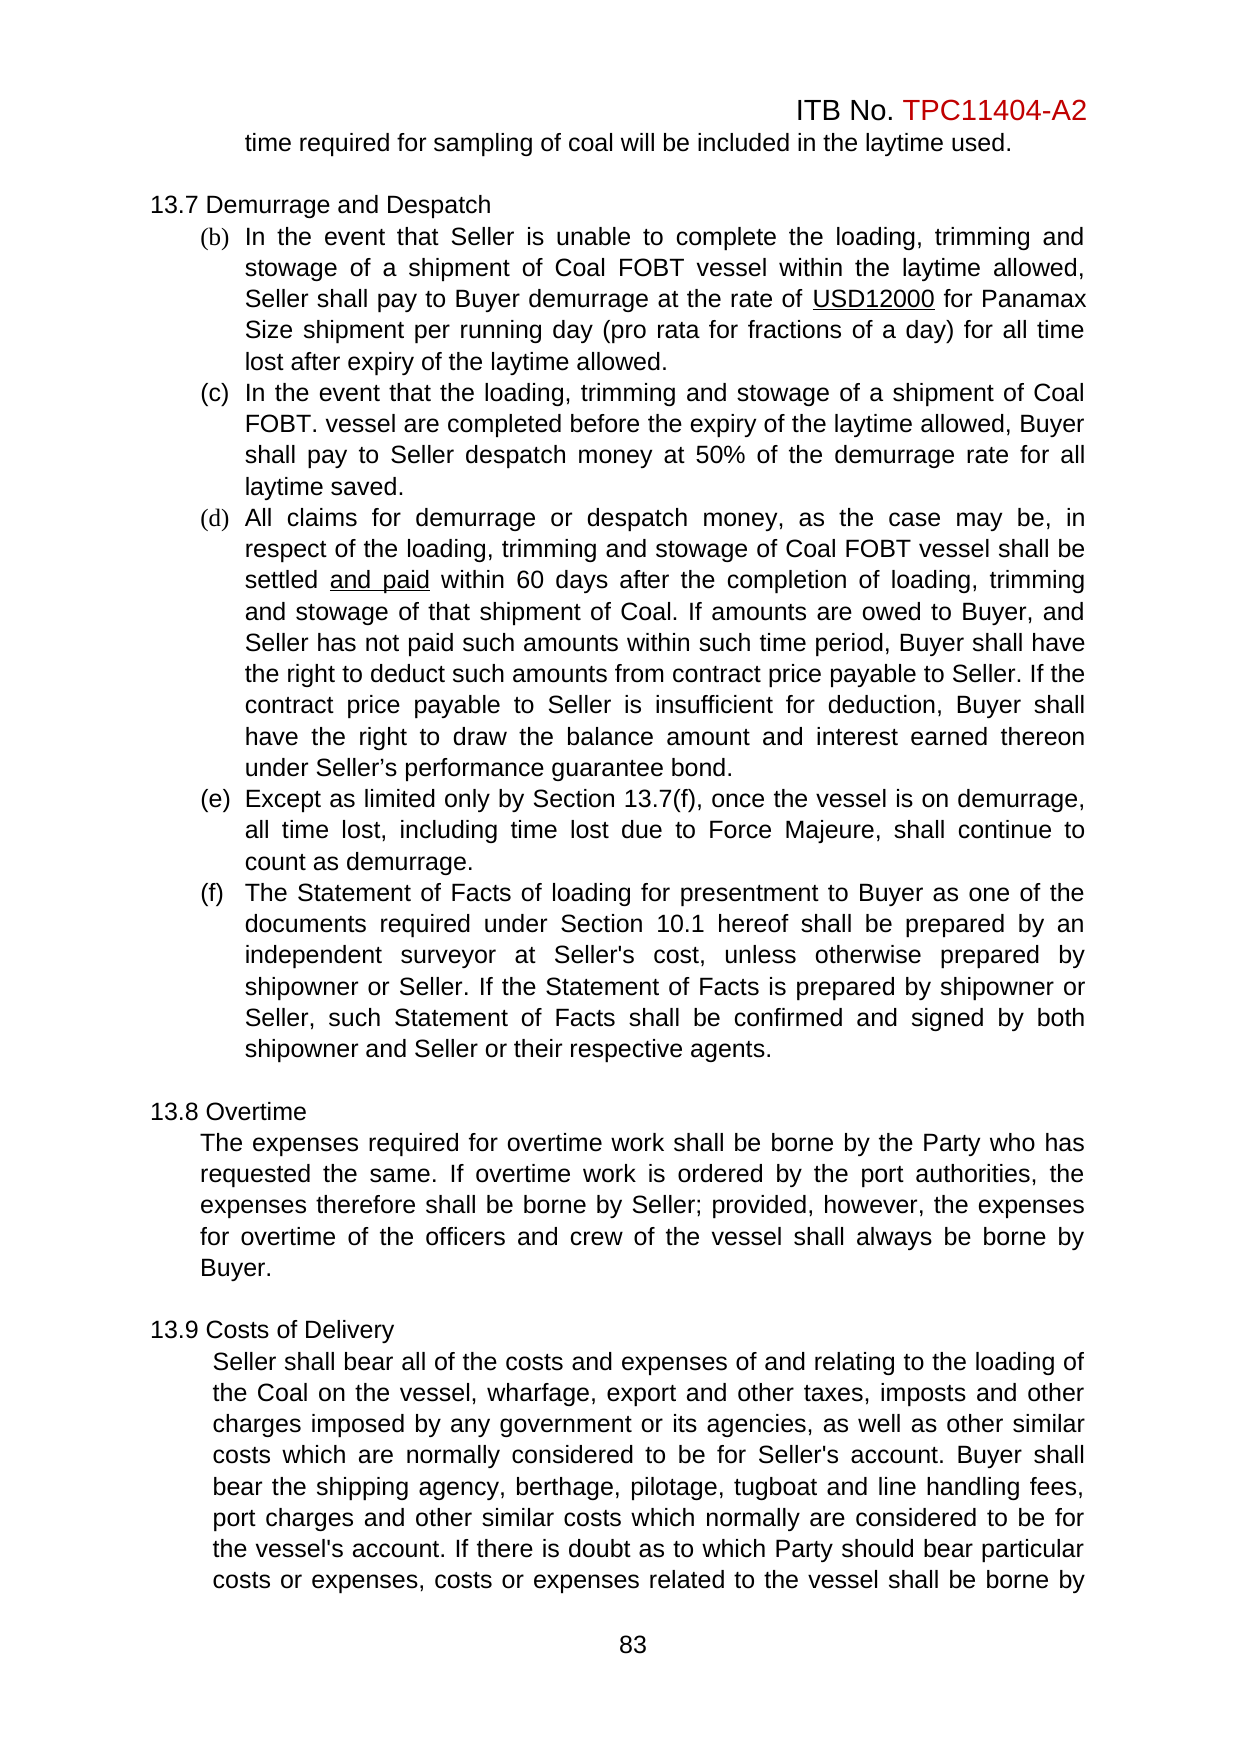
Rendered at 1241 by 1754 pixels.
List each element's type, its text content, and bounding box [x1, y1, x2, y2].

list The Statement of Facts of loading for presentment to Buyer as one of the documents required under Section 10.1 hereof shall be prepared by an independent surveyor at Seller's cost, unless otherwise prepared by shipowner or Seller. If the Statement of Facts is prepared by shipowner or Seller, such Statement of Facts shall be confirmed and signed by both shipowner and Seller or their respective agents. [200, 876, 1087, 1064]
text 13.7 Demurrage and Despatch [150, 189, 1086, 220]
text The expenses required for overtime work shall be borne by the Party who has requested the same. If overtime work is ordered by the port authorities, the expenses therefore shall be borne by Seller; provided, however, the expenses for overtime of the officers and crew of the vessel shall always be borne by Buyer. [200, 1126, 1087, 1282]
text 13.8 Overtime [150, 1095, 1087, 1126]
text 13.9 Costs of Delivery [150, 1314, 1086, 1345]
list In the event that the loading, trimming and stowage of a shipment of Coal FOBT. vessel are completed before the expiry of the laytime allowed, Buyer shall pay to Seller despatch money at 50% of the demurrage rate for all laytime saved. [200, 376, 1087, 501]
list In the event that Seller is unable to complete the loading, trimming and stowage of a shipment of Coal FOBT vessel within the laytime allowed, Seller shall pay to Buyer demurrage at the rate of USD12000 for Panamax Size shipment per running day (pro rata for fractions of a day) for all time lost after expiry of the laytime allowed. [200, 220, 1087, 376]
list time required for sampling of coal will be included in the laytime used. [200, 126, 1087, 157]
list All claims for demurrage or despatch money, as the case may be, in respect of the loading, trimming and stowage of Coal FOBT vessel shall be settled and paid within 60 days after the completion of loading, trimming and stowage of that shipment of Coal. If amounts are owed to Buyer, and Seller has not paid such amounts within such time period, Buyer shall have the right to deduct such amounts from contract price payable to Seller. If the contract price payable to Seller is insufficient for deduction, Buyer shall have the right to draw the balance amount and interest earned thereon under Seller’s performance guarantee bond. [200, 501, 1087, 782]
list Except as limited only by Section 13.7(f), once the vessel is on demurrage, all time lost, including time lost due to Force Majeure, shall continue to count as demurrage. [200, 782, 1087, 876]
text Seller shall bear all of the costs and expenses of and relating to the loading of the Coal on the vessel, wharfage, export and other taxes, imposts and other charges imposed by any government or its agencies, as well as other similar costs which are normally considered to be for Seller's account. Buyer shall bear the shipping agency, berthage, pilotage, tugboat and line handling fees, port charges and other similar costs which normally are considered to be for the vessel's account. If there is doubt as to which Party should bear particular costs or expenses, costs or expenses related to the vessel shall be borne by [212, 1345, 1086, 1595]
